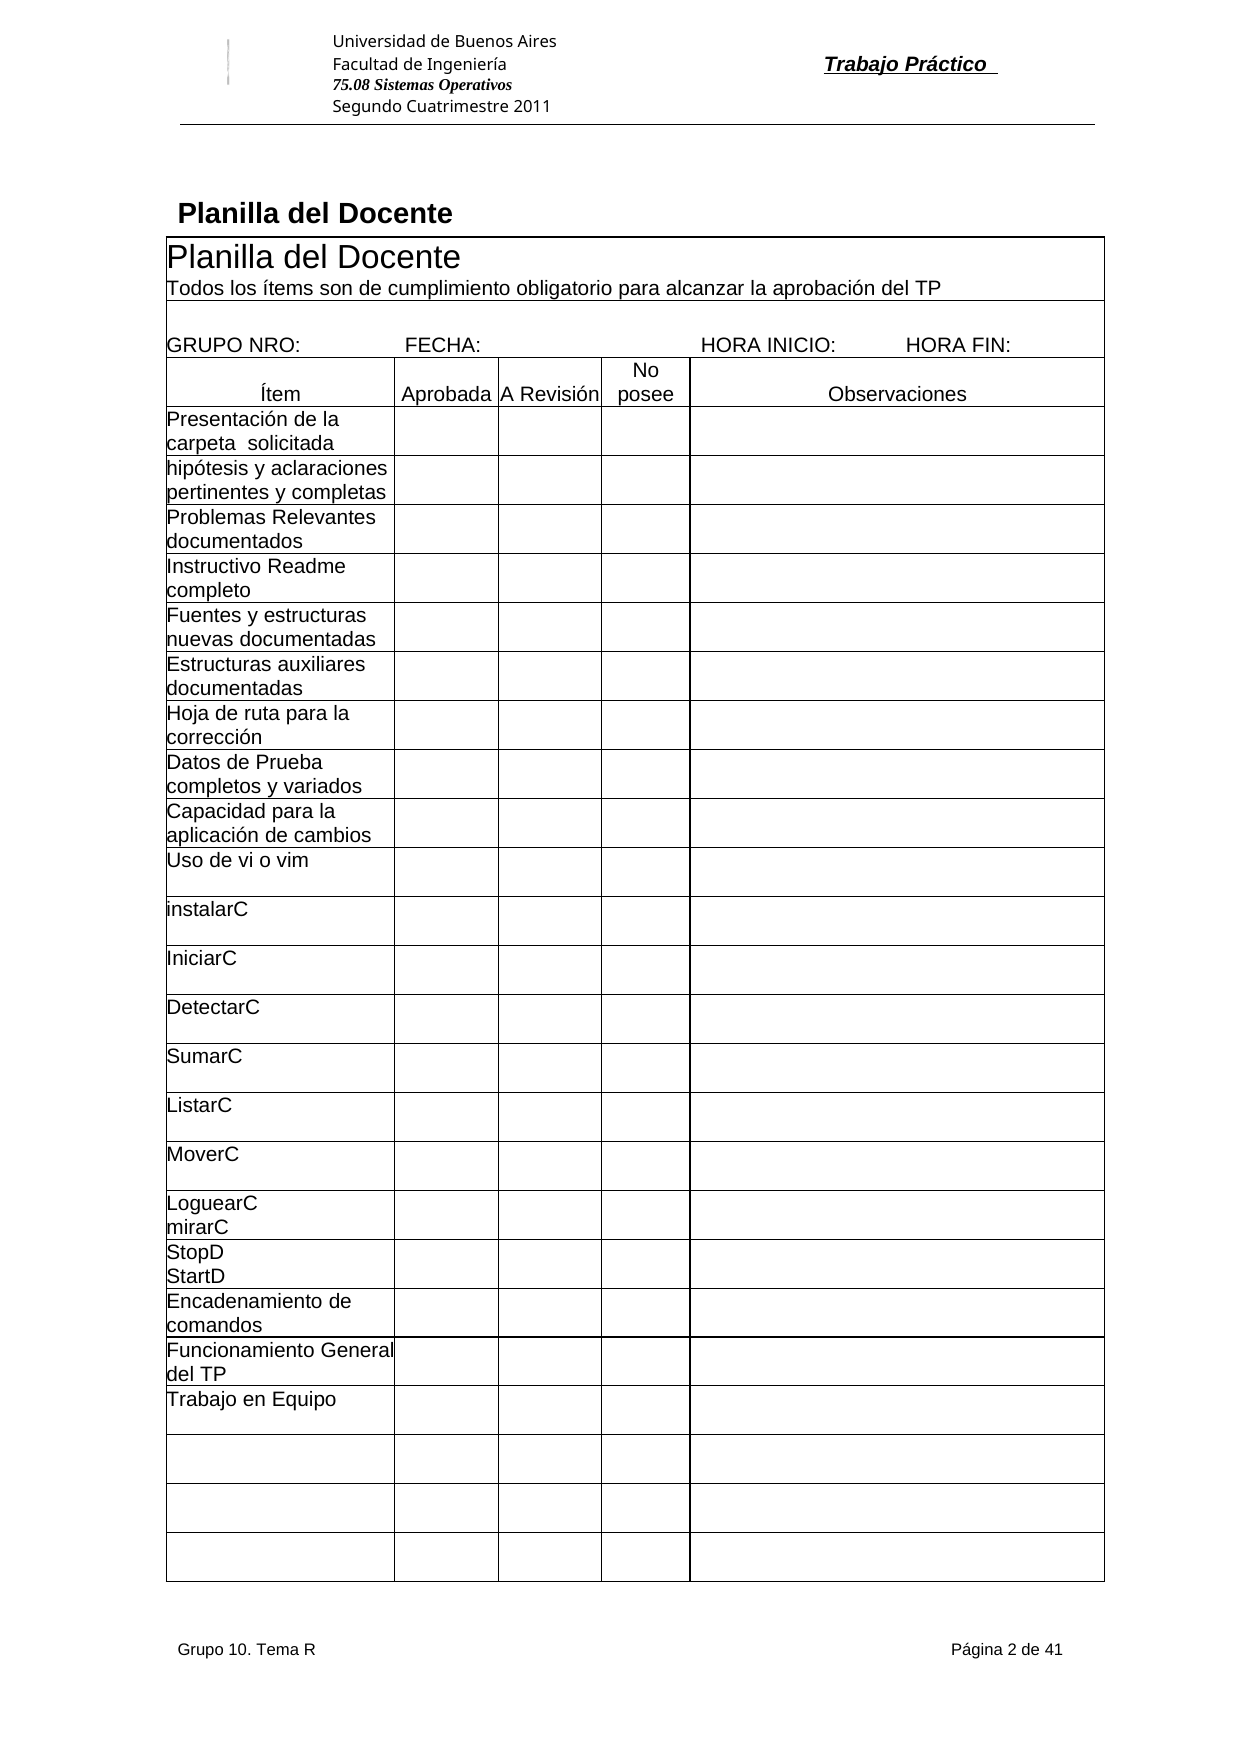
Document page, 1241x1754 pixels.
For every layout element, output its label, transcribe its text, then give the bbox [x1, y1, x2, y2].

table_cell [691, 946, 1104, 994]
table_cell [499, 848, 601, 896]
table_cell [602, 848, 689, 896]
table_cell [395, 1240, 498, 1287]
table_cell Funcionamiento General del TP [167, 1338, 394, 1385]
table_cell [395, 848, 498, 896]
table_cell [395, 1435, 498, 1483]
table_cell [691, 554, 1104, 602]
table_cell [499, 1093, 601, 1141]
table_cell [602, 407, 689, 455]
table_cell [499, 897, 601, 945]
table_cell [691, 995, 1104, 1043]
table_cell [691, 848, 1104, 896]
table_cell [395, 1386, 498, 1434]
table_cell [395, 750, 498, 798]
subtitle Planilla del Docente [177, 197, 1063, 230]
table_cell [395, 603, 498, 651]
table_cell Estructuras auxiliares documentadas [167, 652, 394, 700]
table_cell [691, 1435, 1104, 1483]
table_cell [499, 1484, 601, 1532]
table_cell [691, 1338, 1104, 1385]
table_cell [691, 652, 1104, 700]
table_cell [167, 1435, 394, 1483]
table_cell [499, 1435, 601, 1483]
table_cell [395, 1289, 498, 1336]
table_cell [395, 456, 498, 504]
table_cell [602, 1435, 689, 1483]
table_cell GRUPO NRO: FECHA: HORA INICIO: HORA FIN: [167, 301, 1104, 357]
table_cell [395, 1142, 498, 1189]
table_cell [691, 603, 1104, 651]
table_cell [602, 1386, 689, 1434]
table_cell [602, 1289, 689, 1336]
table_cell [602, 701, 689, 749]
table_cell [167, 1484, 394, 1532]
table_cell [691, 1191, 1104, 1238]
table_cell Datos de Prueba completos y variados [167, 750, 394, 798]
table_cell [691, 750, 1104, 798]
table_cell [499, 505, 601, 553]
table_cell [395, 946, 498, 994]
table_cell [499, 1044, 601, 1092]
table_cell [499, 1386, 601, 1434]
table_cell [499, 750, 601, 798]
table_cell [499, 1289, 601, 1336]
table_cell MoverC [167, 1142, 394, 1189]
table_cell [691, 1093, 1104, 1141]
table_cell [395, 1484, 498, 1532]
table_cell [395, 701, 498, 749]
table_cell [499, 603, 601, 651]
table_cell [395, 1044, 498, 1092]
table_cell hipótesis y aclaraciones pertinentes y completas [167, 456, 394, 504]
table_cell [499, 995, 601, 1043]
table_cell A Revisión [499, 358, 601, 406]
table_cell [395, 1191, 498, 1238]
table_cell [602, 995, 689, 1043]
table_cell [395, 995, 498, 1043]
table_cell [499, 1533, 601, 1581]
table_cell [499, 1142, 601, 1189]
table_cell [499, 407, 601, 455]
table_cell [499, 799, 601, 847]
table_cell [691, 1142, 1104, 1189]
table_cell [691, 505, 1104, 553]
table_cell [602, 897, 689, 945]
table_cell StopD StartD [167, 1240, 394, 1287]
table_cell [602, 750, 689, 798]
table_cell [499, 1338, 601, 1385]
table_cell Presentación de la carpeta solicitada [167, 407, 394, 455]
table_cell [499, 946, 601, 994]
table_cell [691, 1289, 1104, 1336]
table_cell SumarC [167, 1044, 394, 1092]
table_cell Observaciones [691, 358, 1104, 406]
table_cell [499, 701, 601, 749]
table_cell [395, 897, 498, 945]
table_cell [395, 554, 498, 602]
table_cell DetectarC [167, 995, 394, 1043]
table_cell ListarC [167, 1093, 394, 1141]
table_cell Uso de vi o vim [167, 848, 394, 896]
table_header Planilla del Docente Todos los ítems son de cumplimiento obligatorio para alcanzar la aprobación del TP [167, 238, 1104, 300]
table_cell [602, 1240, 689, 1287]
table_cell [602, 1093, 689, 1141]
table_cell Aprobada [395, 358, 498, 406]
table_cell Ítem [167, 358, 394, 406]
table_cell [499, 456, 601, 504]
table_cell [691, 701, 1104, 749]
table_cell [602, 1191, 689, 1238]
table_cell [499, 652, 601, 700]
table_cell [395, 799, 498, 847]
table_cell Encadenamiento de comandos [167, 1289, 394, 1336]
table_cell [167, 1533, 394, 1581]
table_cell [395, 1338, 498, 1385]
table_cell [602, 799, 689, 847]
table_cell [602, 1044, 689, 1092]
table_cell [691, 799, 1104, 847]
table_cell [499, 1240, 601, 1287]
table_cell [691, 897, 1104, 945]
table_cell Hoja de ruta para la corrección [167, 701, 394, 749]
table_cell instalarC [167, 897, 394, 945]
table_cell [602, 554, 689, 602]
table_cell [602, 946, 689, 994]
table_cell [691, 1484, 1104, 1532]
table_cell IniciarC [167, 946, 394, 994]
table_cell [691, 456, 1104, 504]
table_cell [499, 1191, 601, 1238]
table_cell [691, 1044, 1104, 1092]
table_cell Fuentes y estructuras nuevas documentadas [167, 603, 394, 651]
table_cell [602, 1142, 689, 1189]
table_cell Trabajo en Equipo [167, 1386, 394, 1434]
table_cell [691, 1386, 1104, 1434]
table_cell Capacidad para la aplicación de cambios [167, 799, 394, 847]
table_cell [602, 505, 689, 553]
table_cell [395, 652, 498, 700]
table_cell [602, 652, 689, 700]
table_cell [395, 505, 498, 553]
table_cell [499, 554, 601, 602]
table_cell No posee [602, 358, 689, 406]
table_cell LoguearC mirarC [167, 1191, 394, 1238]
table_cell [602, 456, 689, 504]
table_cell Instructivo Readme completo [167, 554, 394, 602]
table_cell [691, 1533, 1104, 1581]
table_cell [602, 603, 689, 651]
table_cell [395, 1533, 498, 1581]
table_cell [691, 407, 1104, 455]
table_cell [602, 1533, 689, 1581]
table_cell [395, 1093, 498, 1141]
table_cell [691, 1240, 1104, 1287]
table_cell [395, 407, 498, 455]
table_cell [602, 1484, 689, 1532]
table_cell [602, 1338, 689, 1385]
table_cell Problemas Relevantes documentados [167, 505, 394, 553]
